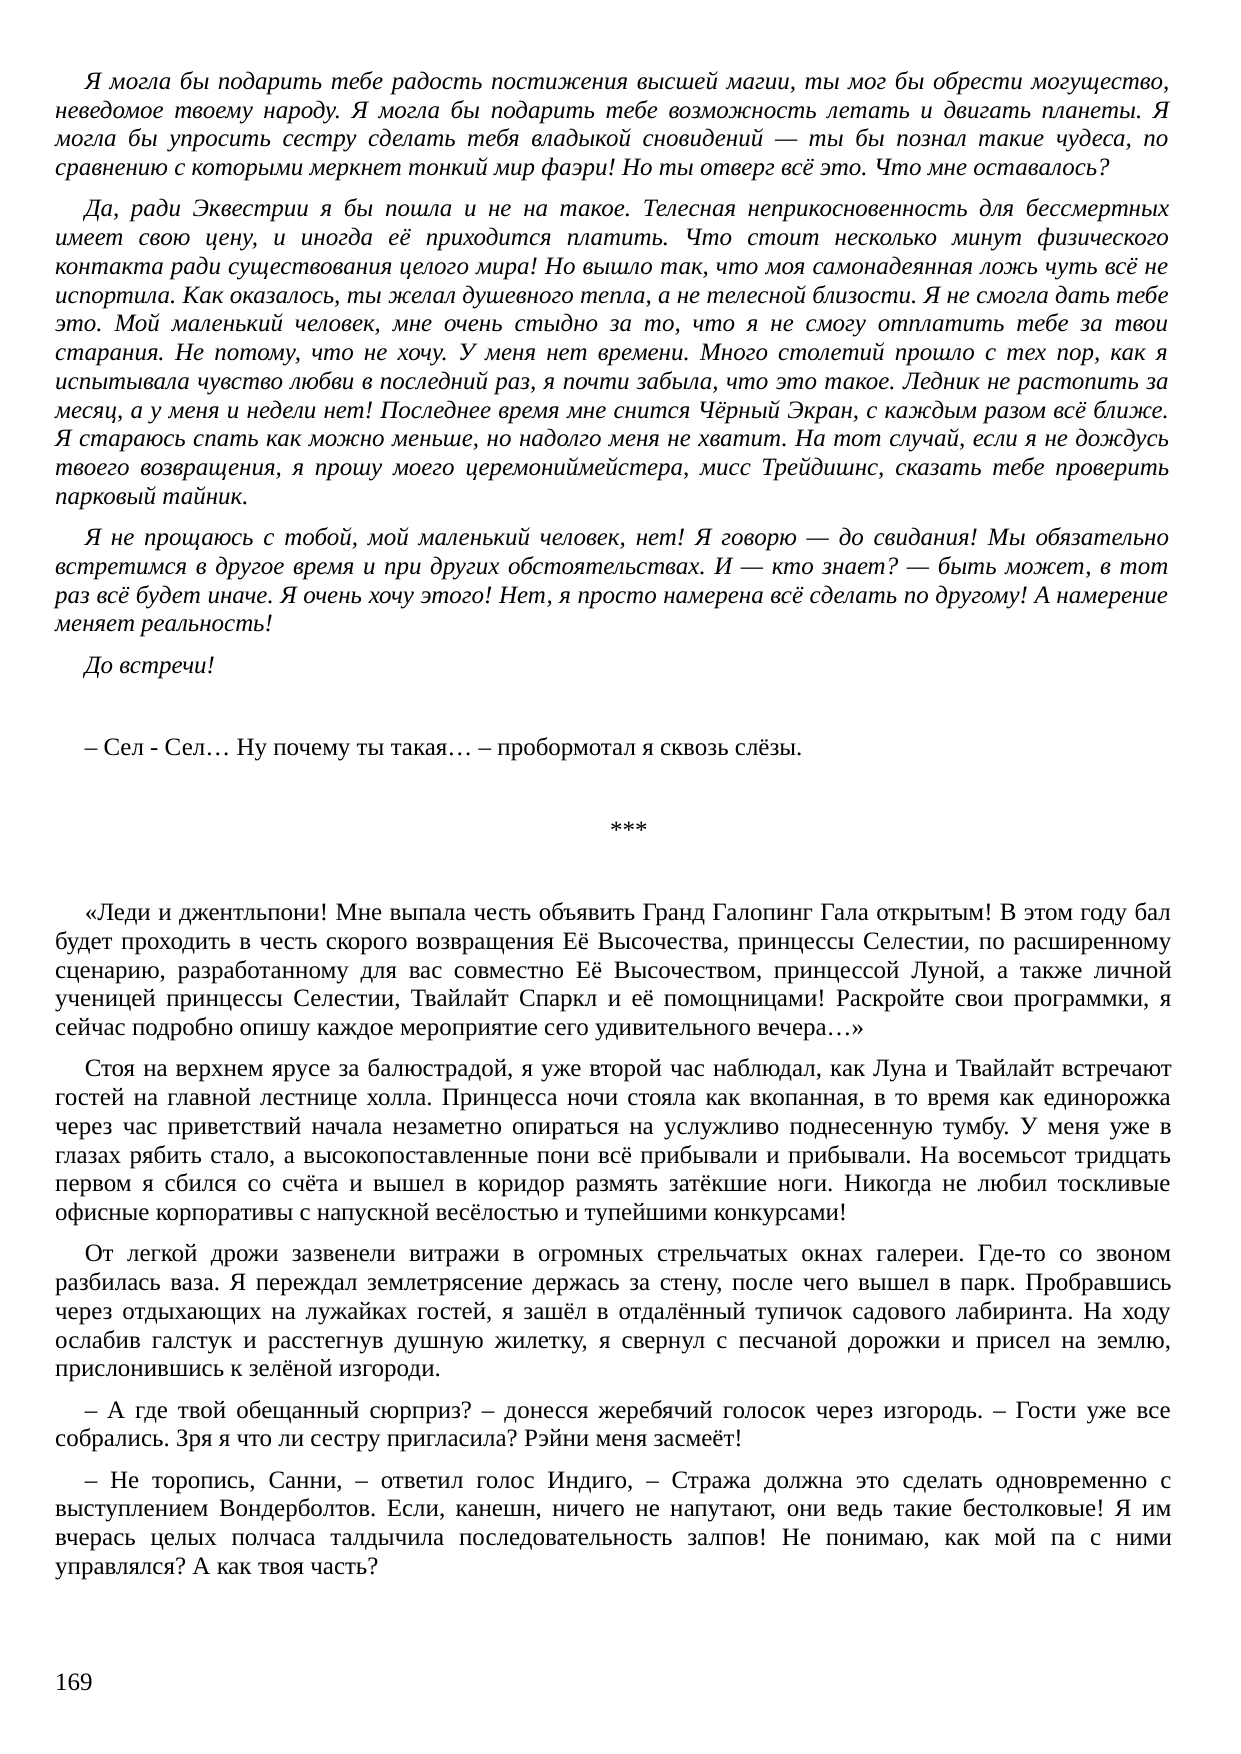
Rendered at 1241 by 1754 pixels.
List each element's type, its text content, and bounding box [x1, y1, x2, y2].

text *** [55, 815, 1173, 843]
text Да, ради Эквестрии я бы пошла и не на такое. Телесная неприкосновенность для бессмертных имеет свою цену, и иногда её приходится платить. Что стоит несколько минут физического контакта ради существования целого мира! Но вышло так, что моя самонадеянная ложь чуть всё не испортила. Как оказалось, ты желал душевного тепла, а не телесной близости. Я не смогла дать тебе это. Мой маленький человек, мне очень стыдно за то, что я не смогу отплатить тебе за твои старания. Не потому, что не хочу. У меня нет времени. Много столетий прошло с тех пор, как я испытывала чувство любви в последний раз, я почти забыла, что это такое. Ледник не растопить за месяц, а у меня и недели нет! Последнее время мне снится Чёрный Экран, с каждым разом всё ближе. Я стараюсь спать как можно меньше, но надолго меня не хватит. На тот случай, если я не дождусь твоего возвращения, я прошу моего церемониймейстера, мисс Трейдишнс, сказать тебе проверить парковый тайник. [55, 193, 1173, 510]
text Стоя на верхнем ярусе за балюстрадой, я уже второй час наблюдал, как Луна и Твайлайт встречают гостей на главной лестнице холла. Принцесса ночи стояла как вкопанная, в то время как единорожка через час приветствий начала незаметно опираться на услужливо поднесенную тумбу. У меня уже в глазах рябить стало, а высокопоставленные пони всё прибывали и прибывали. На восемьсот тридцать первом я сбился со счёта и вышел в коридор размять затёкшие ноги. Никогда не любил тоскливые офисные корпоративы с напускной весёлостью и тупейшими конкурсами! [55, 1053, 1173, 1226]
text До встречи! [55, 650, 1173, 678]
text – Не торопись, Санни, – ответил голос Индиго, – Стража должна это сделать одновременно с выступлением Вондерболтов. Если, канешн, ничего не напутают, они ведь такие бестолковые! Я им вчерась целых полчаса талдычила последовательность залпов! Не понимаю, как мой па с ними управлялся? А как твоя часть? [55, 1465, 1173, 1580]
text «Леди и джентльпони! Мне выпала честь объявить Гранд Галопинг Гала открытым! В этом году бал будет проходить в честь скорого возвращения Её Высочества, принцессы Селестии, по расширенному сценарию, разработанному для вас совместно Её Высочеством, принцессой Луной, а также личной ученицей принцессы Селестии, Твайлайт Спаркл и её помощницами! Раскройте свои программки, я сейчас подробно опишу каждое мероприятие сего удивительного вечера…» [55, 897, 1173, 1041]
text – Сел - Сел… Ну почему ты такая… – пробормотал я сквозь слёзы. [55, 732, 1173, 761]
text Я не прощаюсь с тобой, мой маленький человек, нет! Я говорю — до свидания! Мы обязательно встретимся в другое время и при других обстоятельствах. И — кто знает? — быть может, в тот раз всё будет иначе. Я очень хочу этого! Нет, я просто намерена всё сделать по другому! А намерение меняет реальность! [55, 522, 1173, 637]
text Я могла бы подарить тебе радость постижения высшей магии, ты мог бы обрести могущество, неведомое твоему народу. Я могла бы подарить тебе возможность летать и двигать планеты. Я могла бы упросить сестру сделать тебя владыкой сновидений — ты бы познал такие чудеса, по сравнению с которыми меркнет тонкий мир фаэри! Но ты отверг всё это. Что мне оставалось? [55, 66, 1173, 181]
text От легкой дрожи зазвенели витражи в огромных стрельчатых окнах галереи. Где-то со звоном разбилась ваза. Я переждал землетрясение держась за стену, после чего вышел в парк. Пробравшись через отдыхающих на лужайках гостей, я зашёл в отдалённый тупичок садового лабиринта. На ходу ослабив галстук и расстегнув душную жилетку, я свернул с песчаной дорожки и присел на землю, прислонившись к зелёной изгороди. [55, 1238, 1173, 1382]
text – А где твой обещанный сюрприз? – донесся жеребячий голосок через изгородь. – Гости уже все собрались. Зря я что ли сестру пригласила? Рэйни меня засмеёт! [55, 1395, 1173, 1452]
